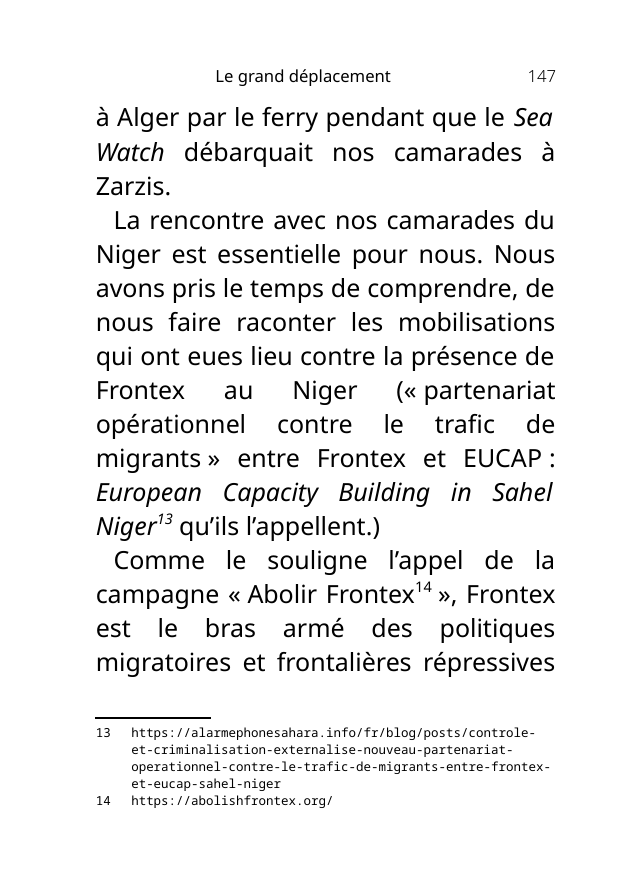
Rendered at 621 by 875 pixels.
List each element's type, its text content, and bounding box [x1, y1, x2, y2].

text La rencontre avec nos camarades du Niger est essentielle pour nous. Nous avons pris le temps de comprendre, de nous faire raconter les mobilisations qui ont eues lieu contre la présence de Frontex au Niger (« partenariat opérationnel contre le trafic de migrants » entre Frontex et EUCAP : European Capacity Building in Sahel Niger qu’ils l’appellent.) [96, 202, 555, 543]
text https://abolishfrontex.org/ [96, 792, 555, 809]
text Comme le souligne l’appel de la campagne « Abolir Frontex », Frontex est le bras armé des politiques migratoires et frontalières répressives [96, 543, 555, 679]
text à Alger par le ferry pendant que le Sea Watch débarquait nos camarades à Zarzis. [96, 100, 555, 202]
text https://alarmephonesahara.info/fr/blog/posts/controle-et-criminalisation-externalise-nouveau-partenariat-operationnel-contre-le-trafic-de-migrants-entre-frontex-et-eucap-sahel-niger [96, 724, 555, 792]
